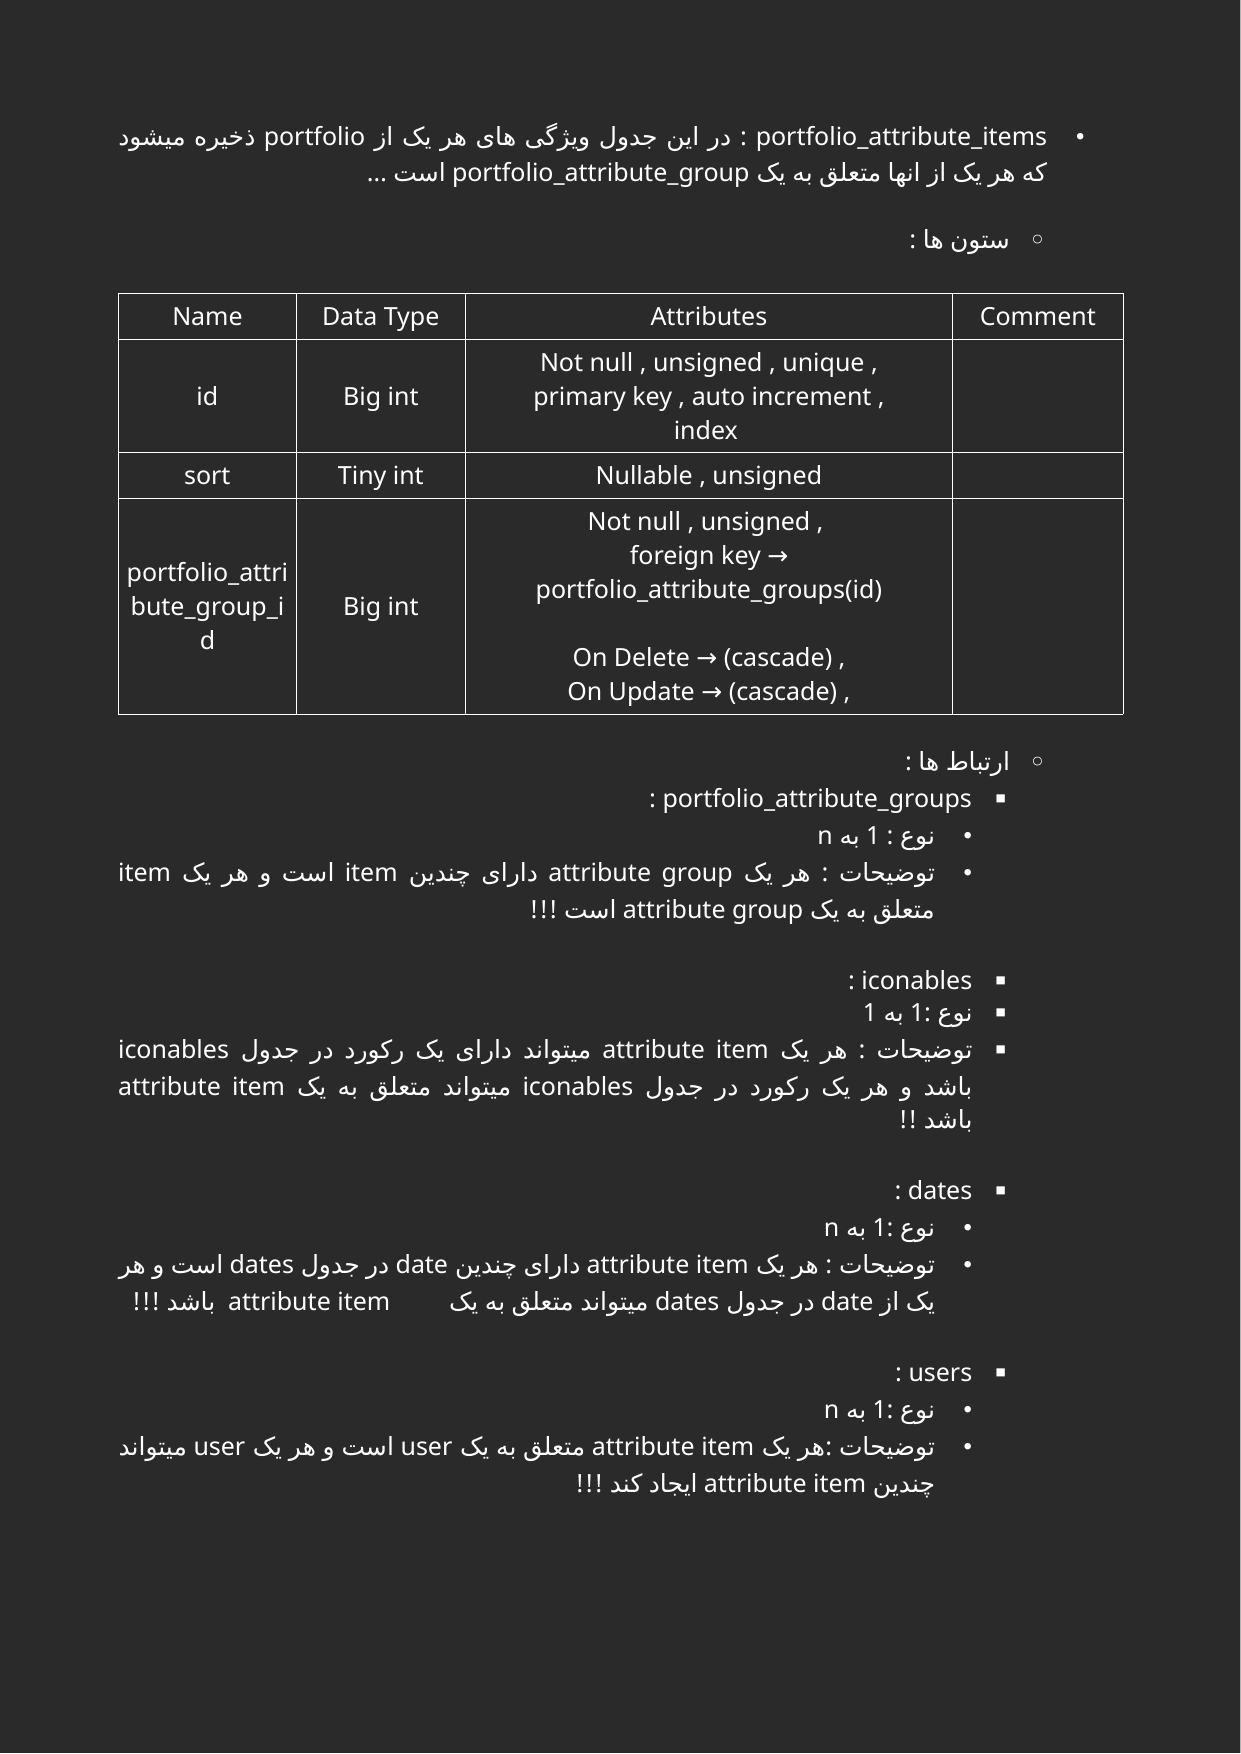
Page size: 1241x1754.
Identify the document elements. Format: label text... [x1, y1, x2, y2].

table_cell portfolio_attribute_group_id [119, 499, 296, 714]
table_cell [953, 453, 1123, 498]
list iconables : [118, 962, 1010, 999]
table_cell Tiny int [297, 453, 465, 498]
list نوع :‌1 به n [118, 1392, 972, 1429]
list portfolio_attribute_items : در این جدول ویژگی های هر یک از portfolio ذخیره میشود که هر یک از انها متعلق به یک portfolio_attribute_group است … [118, 118, 1085, 192]
table_cell Not null , unsigned , unique , primary key , auto increment , index [466, 340, 952, 452]
table_header Attributes [466, 294, 952, 338]
list portfolio_attribute_groups : [118, 781, 1010, 817]
list dates : [118, 1173, 1010, 1210]
list نوع : 1 به n [118, 817, 972, 854]
table_cell sort [119, 453, 296, 498]
list توضیحات :‌ هر یک attribute item دارای چندین date در جدول dates است و هر یک از date در جدول dates میتواند متعلق به یک attribute item باشد !!! [118, 1247, 972, 1321]
table_cell [953, 340, 1123, 452]
list توضیحات :‌ هر یک attribute item میتواند دارای یک رکورد در جدول iconables باشد و هر یک رکورد در جدول iconables میتواند متعلق به یک attribute item باشد !! [118, 1032, 1010, 1139]
table_cell Not null , unsigned , foreign key → portfolio_attribute_groups(id) On Delete → (cascade) , On Update → (cascade) , [466, 499, 952, 714]
table_cell Nullable , unsigned [466, 453, 952, 498]
table_header Comment [953, 294, 1123, 338]
list نوع :‌1 به n [118, 1210, 972, 1247]
table_cell id [119, 340, 296, 452]
table_header Data Type [297, 294, 465, 338]
table_cell [953, 499, 1123, 714]
table_header Name [119, 294, 296, 338]
list توضیحات :‌هر یک attribute item متعلق به یک user است و هر یک user میتواند چندین attribute item ایجاد کند !!! [118, 1429, 972, 1503]
list users : [118, 1355, 1010, 1392]
list توضیحات :‌ هر یک attribute group دارای چندین item است و هر یک item متعلق به یک attribute group است !!! [118, 854, 972, 928]
table_cell Big int [297, 499, 465, 714]
list نوع :‌1 به 1 [118, 999, 1010, 1032]
table_cell Big int [297, 340, 465, 452]
list ستون ها : [118, 226, 1047, 259]
list ارتباط ها : [118, 748, 1047, 781]
